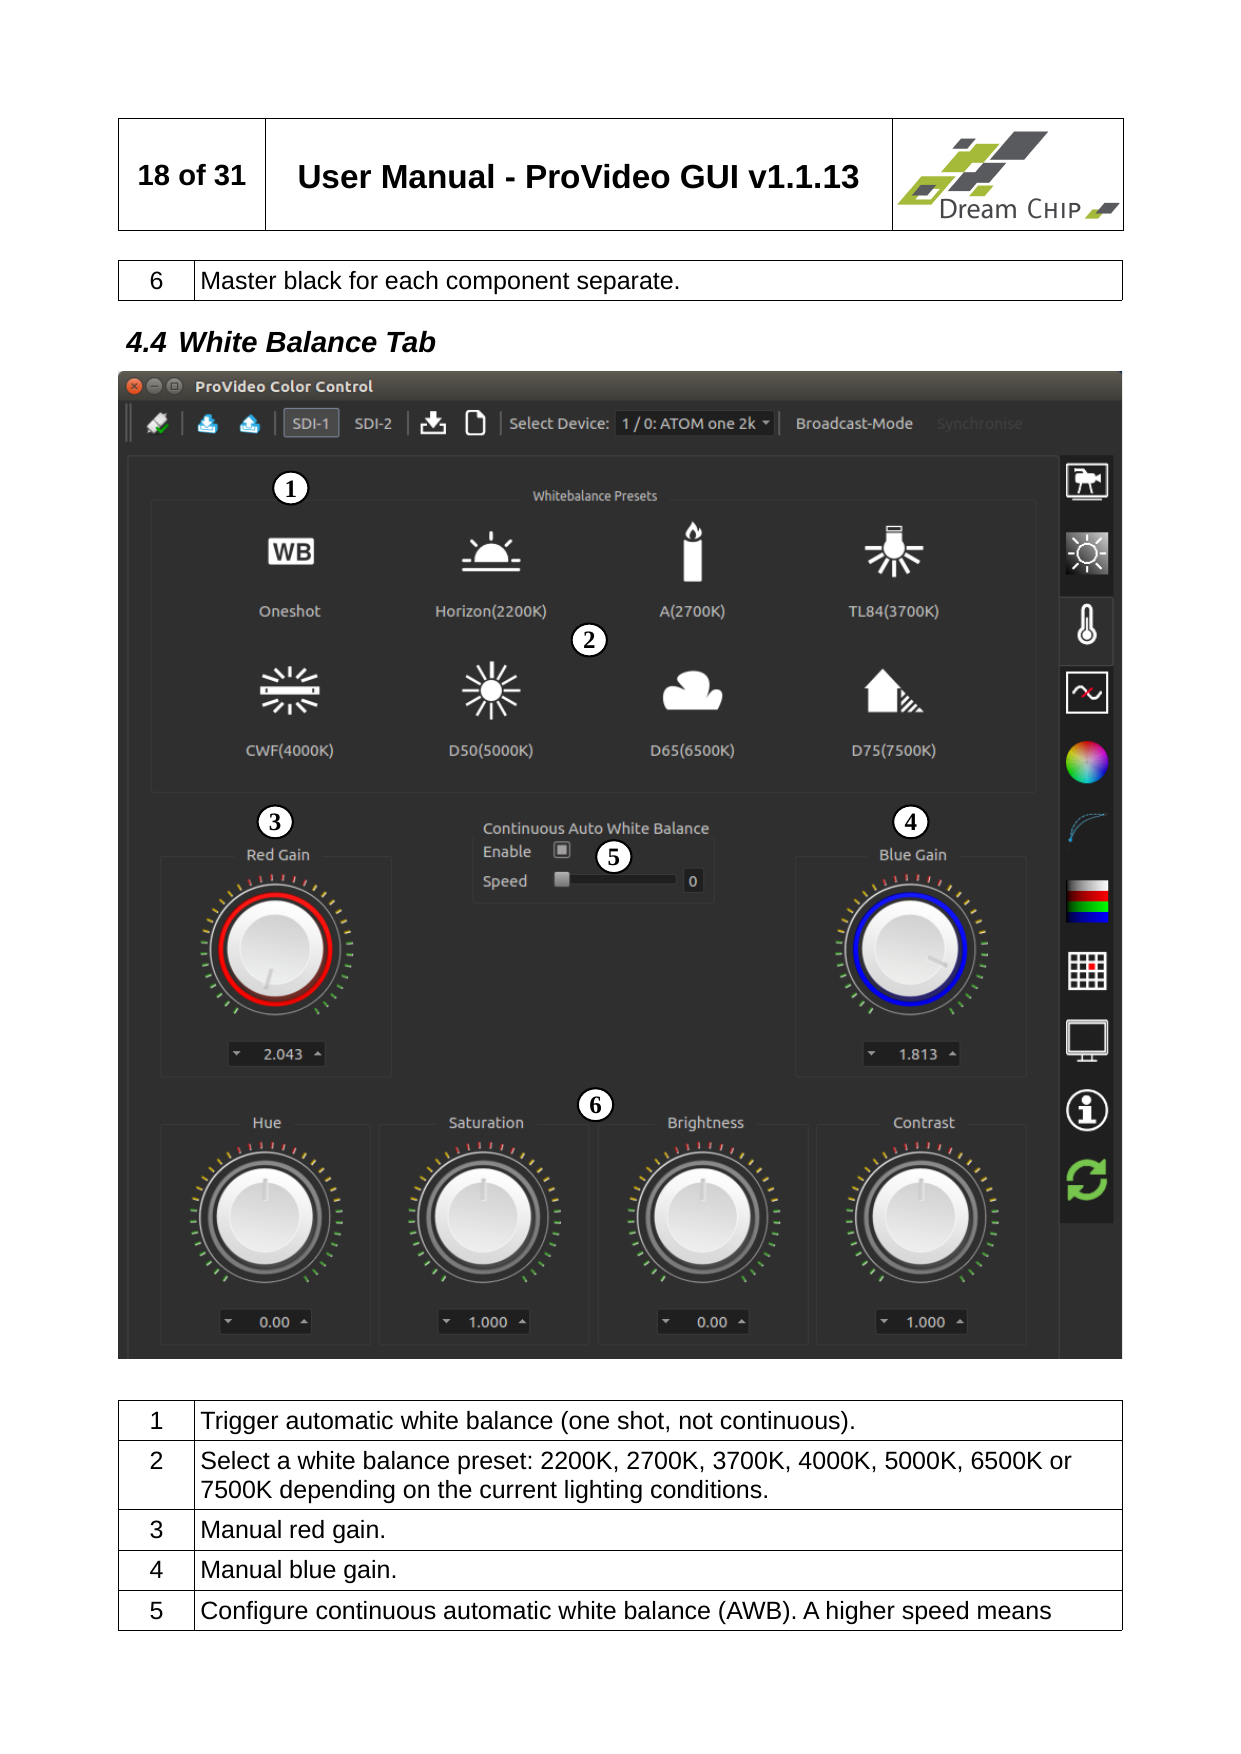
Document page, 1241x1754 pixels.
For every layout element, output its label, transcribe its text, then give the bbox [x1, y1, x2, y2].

table_cell Manual red gain. [195, 1510, 1122, 1549]
table_header 1 [119, 1401, 194, 1440]
table_cell Manual blue gain. [195, 1551, 1122, 1590]
table_cell 2 [119, 1441, 194, 1509]
table_cell 4 [119, 1551, 194, 1590]
table_cell Master black for each component separate. [195, 261, 1122, 300]
picture [118, 371, 1123, 1359]
table_cell Select a white balance preset: 2200K, 2700K, 3700K, 4000K, 5000K, 6500K or 7500K depending on the current lighting conditions. [195, 1441, 1122, 1509]
subtitle White Balance Tab [118, 325, 1122, 359]
picture [897, 130, 1120, 220]
table_header Trigger automatic white balance (one shot, not continuous). [195, 1401, 1122, 1440]
table_cell Configure continuous automatic white balance (AWB). A higher speed means [195, 1591, 1122, 1630]
table_cell 5 [119, 1591, 194, 1630]
table_cell 6 [119, 261, 194, 300]
table_cell 3 [119, 1510, 194, 1549]
